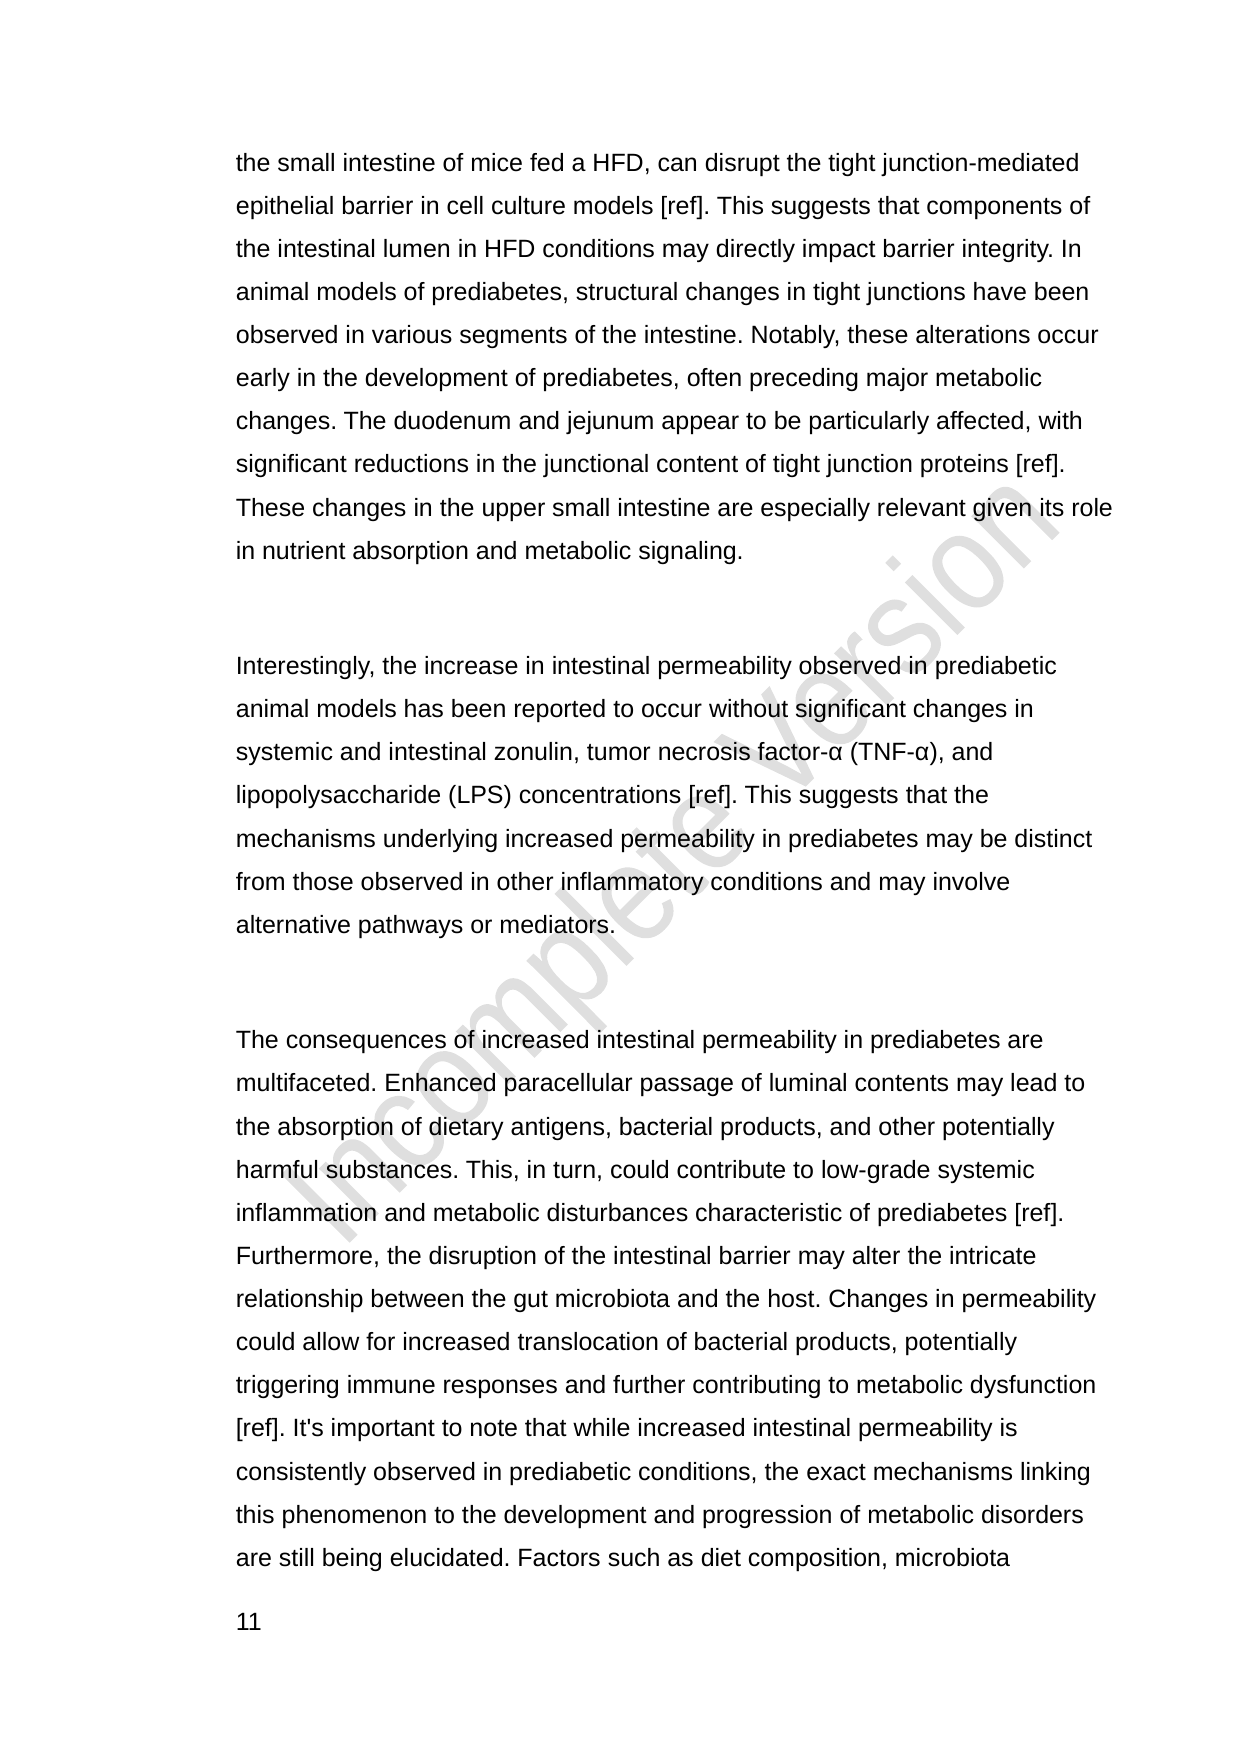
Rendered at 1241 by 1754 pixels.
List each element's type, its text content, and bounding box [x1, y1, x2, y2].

text Interestingly, the increase in intestinal permeability observed in prediabetic animal models has been reported to occur without significant changes in systemic and intestinal zonulin, tumor necrosis factor-α (TNF-α), and lipopolysaccharide (LPS) concentrations [ref]. This suggests that the mechanisms underlying increased permeability in prediabetes may be distinct from those observed in other inflammatory conditions and may involve alternative pathways or mediators. [236, 651, 1122, 939]
text The consequences of increased intestinal permeability in prediabetes are multifaceted. Enhanced paracellular passage of luminal contents may lead to the absorption of dietary antigens, bacterial products, and other potentially harmful substances. This, in turn, could contribute to low-grade systemic inflammation and metabolic disturbances characteristic of prediabetes [ref]. Furthermore, the disruption of the intestinal barrier may alter the intricate relationship between the gut microbiota and the host. Changes in permeability could allow for increased translocation of bacterial products, potentially triggering immune responses and further contributing to metabolic dysfunction [ref]. It's important to note that while increased intestinal permeability is consistently observed in prediabetic conditions, the exact mechanisms linking this phenomenon to the development and progression of metabolic disorders are still being elucidated. Factors such as diet composition, microbiota [236, 1025, 1122, 1572]
text the small intestine of mice fed a HFD, can disrupt the tight junction-mediated epithelial barrier in cell culture models [ref]. This suggests that components of the intestinal lumen in HFD conditions may directly impact barrier integrity. In animal models of prediabetes, structural changes in tight junctions have been observed in various segments of the intestine. Notably, these alterations occur early in the development of prediabetes, often preceding major metabolic changes. The duodenum and jejunum appear to be particularly affected, with significant reductions in the junctional content of tight junction proteins [ref]. These changes in the upper small intestine are especially relevant given its role in nutrient absorption and metabolic signaling. [236, 148, 1122, 564]
